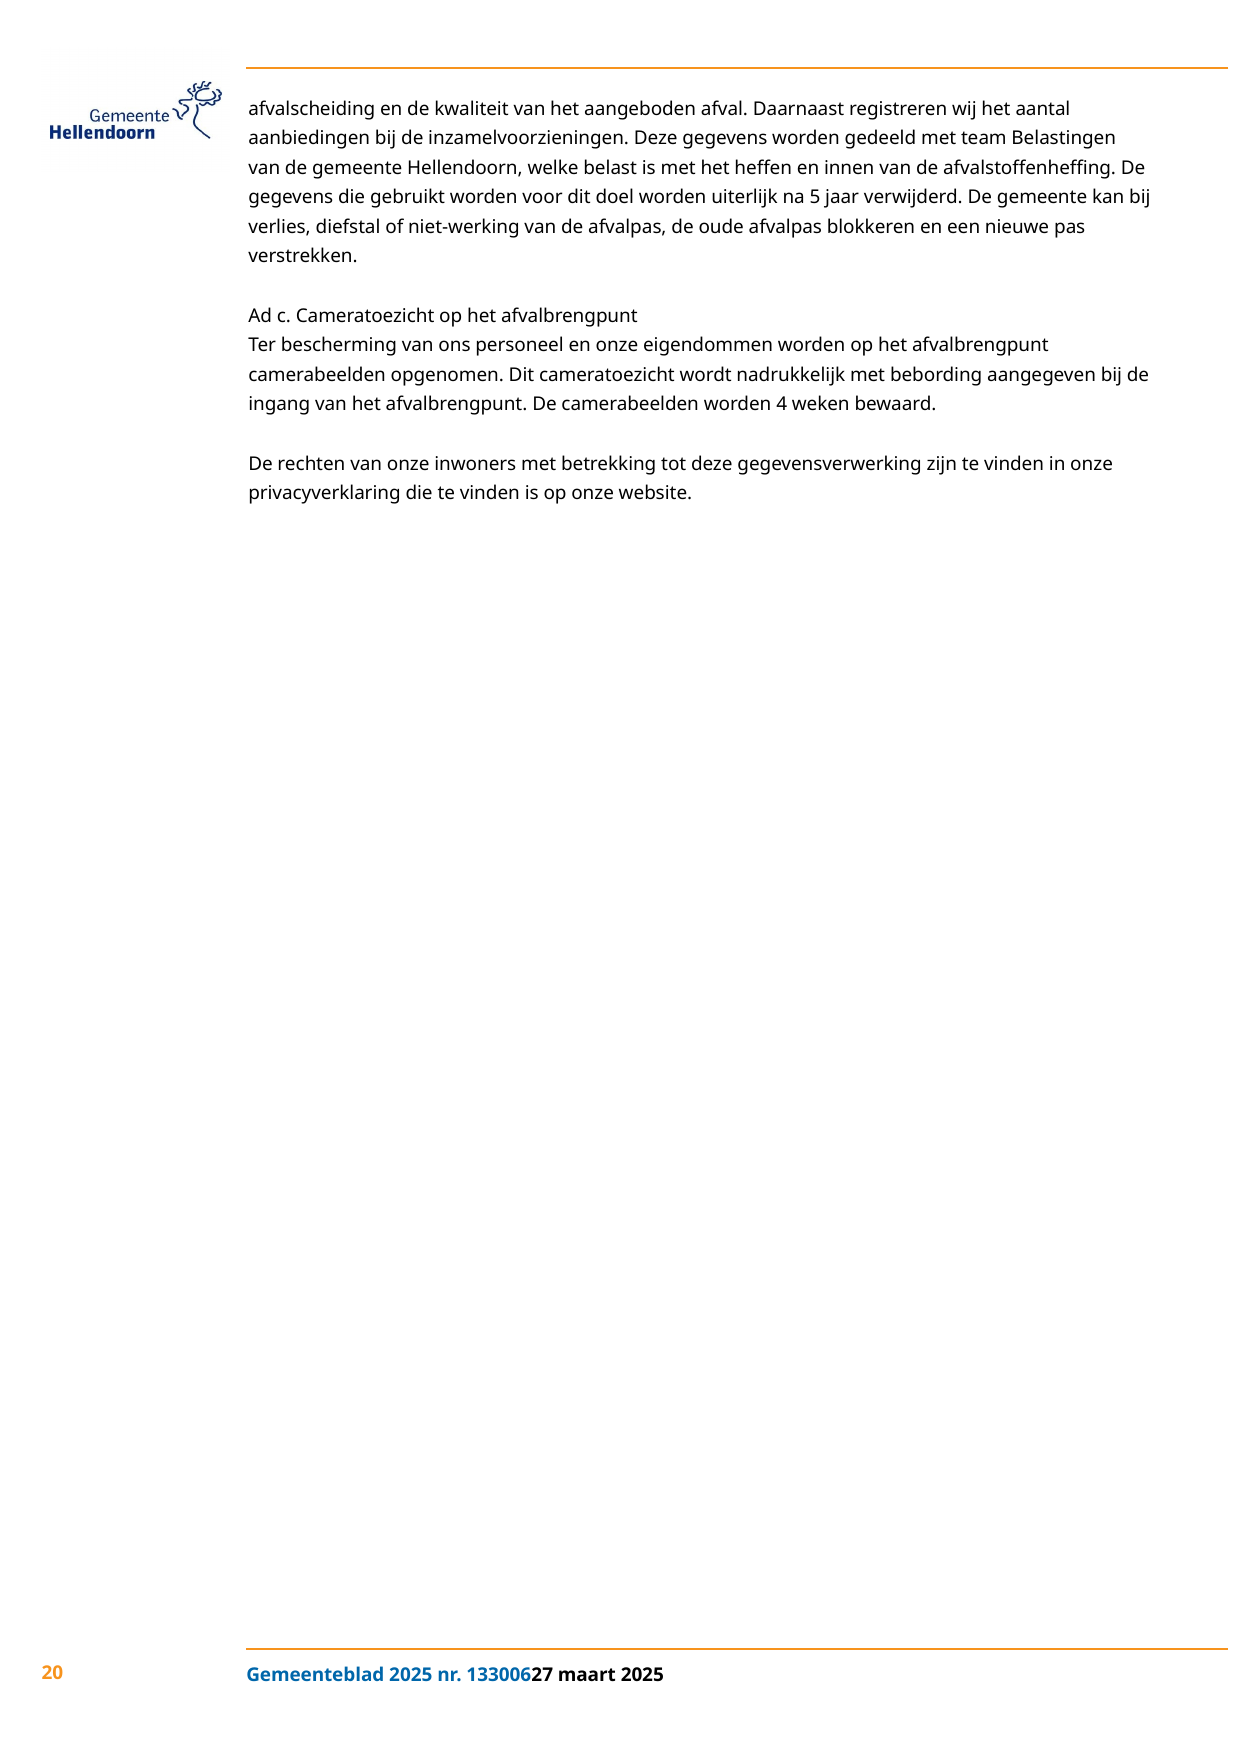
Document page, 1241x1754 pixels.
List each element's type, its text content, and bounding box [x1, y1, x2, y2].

text afvalscheiding en de kwaliteit van het aangeboden afval. Daarnaast registreren wij het aantal aanbiedingen bij de inzamelvoorzieningen. Deze gegevens worden gedeeld met team Belastingen van de gemeente Hellendoorn, welke belast is met het heffen en innen van de afvalstoffenheffing. De gegevens die gebruikt worden voor dit doel worden uiterlijk na 5 jaar verwijderd. De gemeente kan bij verlies, diefstal of niet-werking van de afvalpas, de oude afvalpas blokkeren en een nieuwe pas verstrekken. [248, 95, 1152, 268]
picture [41, 47, 231, 172]
text Ad c. Cameratoezicht op het afvalbrengpunt [248, 302, 1152, 328]
text De rechten van onze inwoners met betrekking tot deze gegevensverwerking zijn te vinden in onze privacyverklaring die te vinden is op onze website. [248, 450, 1152, 505]
text Ter bescherming van ons personeel en onze eigendommen worden op het afvalbrengpunt camerabeelden opgenomen. Dit cameratoezicht wordt nadrukkelijk met bebording aangegeven bij de ingang van het afvalbrengpunt. De camerabeelden worden 4 weken bewaard. [248, 331, 1152, 416]
